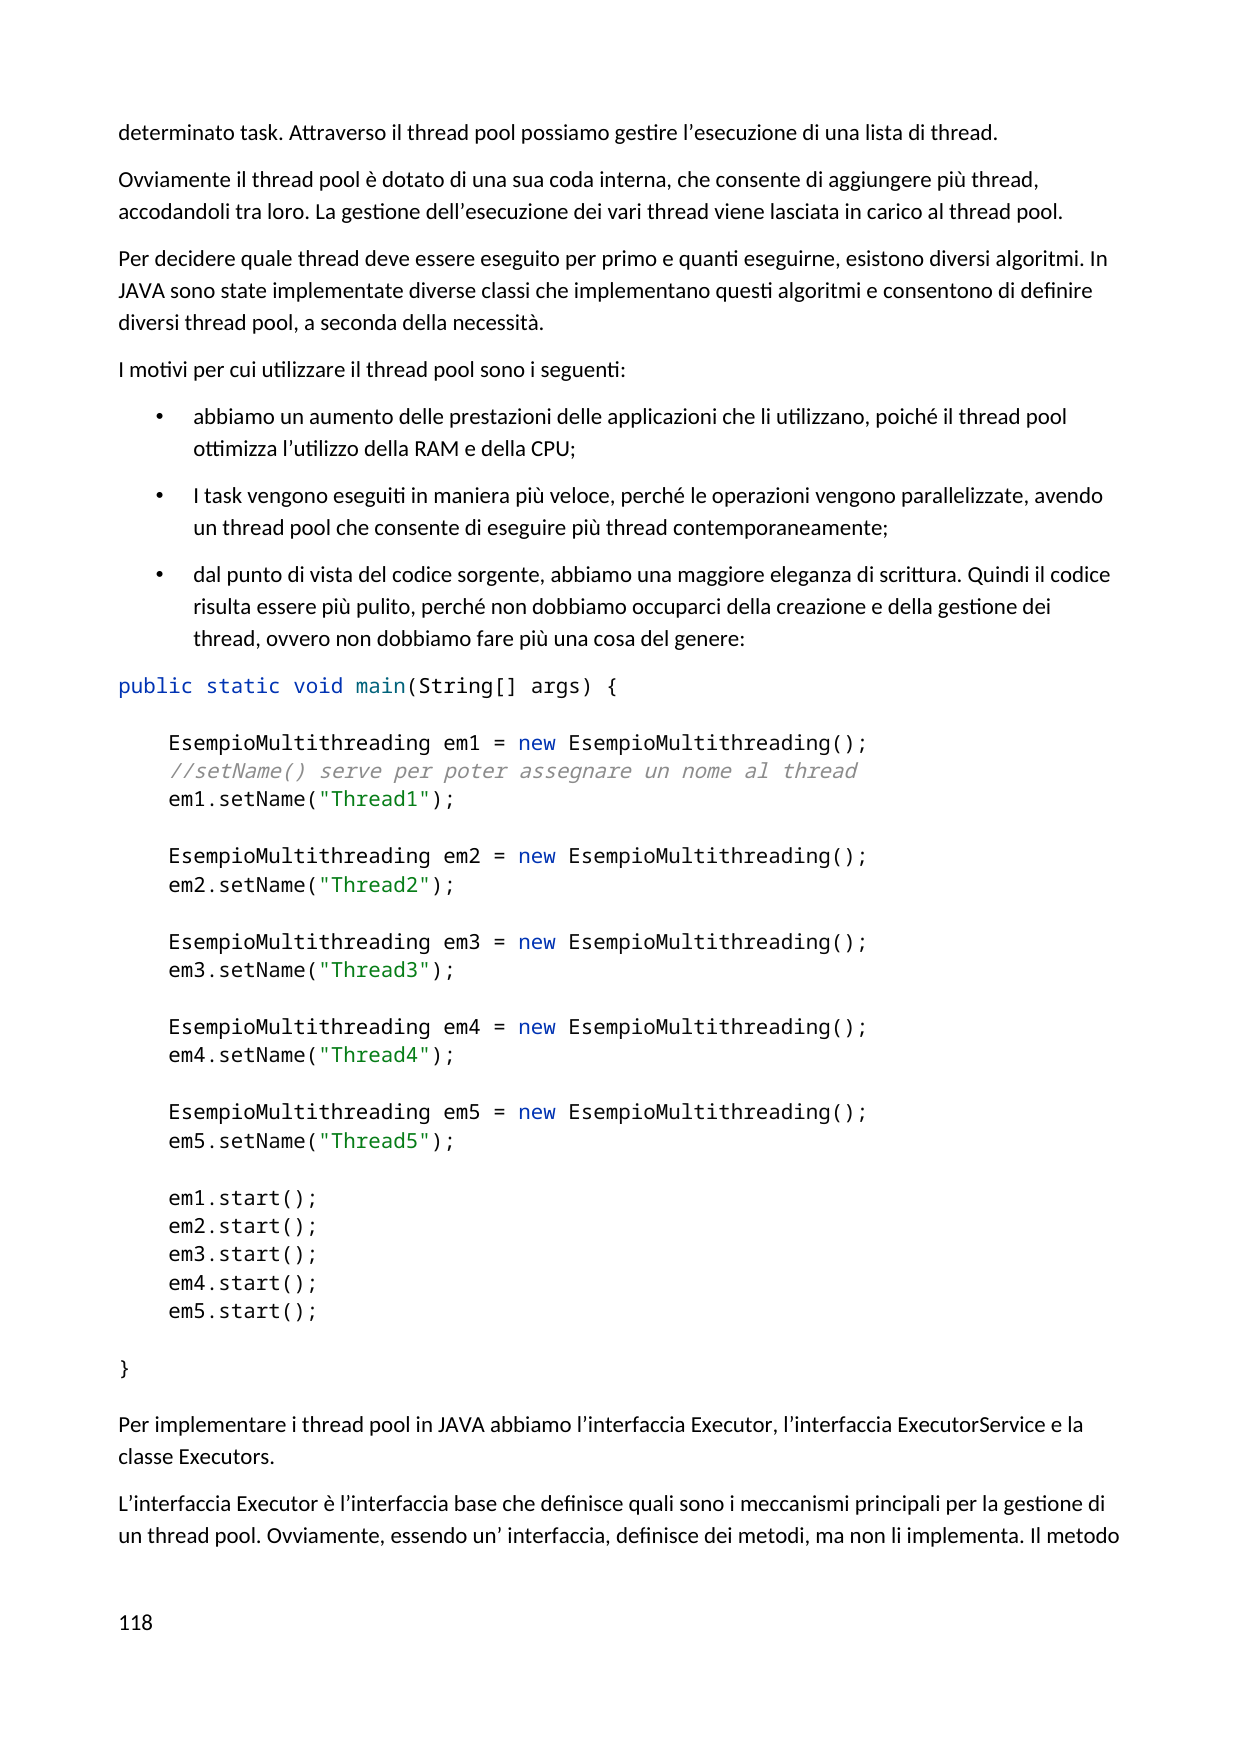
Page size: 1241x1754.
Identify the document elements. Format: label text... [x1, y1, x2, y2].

list dal punto di vista del codice sorgente, abbiamo una maggiore eleganza di scrittura. Quindi il codice risulta essere più pulito, perché non dobbiamo occuparci della creazione e della gestione dei thread, ovvero non dobbiamo fare più una cosa del genere: [156, 560, 1122, 652]
text determinato task. Attraverso il thread pool possiamo gestire l’esecuzione di una lista di thread. [118, 118, 1122, 146]
text L’interfaccia Executor è l’interfaccia base che definisce quali sono i meccanismi principali per la gestione di un thread pool. Ovviamente, essendo un’ interfaccia, definisce dei metodi, ma non li implementa. Il metodo [118, 1489, 1122, 1549]
text public static void main(String[] args) { EsempioMultithreading em1 = new EsempioMultithreading(); //setName() serve per poter assegnare un nome al thread em1.setName("Thread1"); EsempioMultithreading em2 = new EsempioMultithreading(); em2.setName("Thread2"); EsempioMultithreading em3 = new EsempioMultithreading(); em3.setName("Thread3"); EsempioMultithreading em4 = new EsempioMultithreading(); em4.setName("Thread4"); EsempioMultithreading em5 = new EsempioMultithreading(); em5.setName("Thread5"); em1.start(); em2.start(); em3.start(); em4.start(); em5.start(); } [118, 671, 1122, 1382]
text Per decidere quale thread deve essere eseguito per primo e quanti eseguirne, esistono diversi algoritmi. In JAVA sono state implementate diverse classi che implementano questi algoritmi e consentono di definire diversi thread pool, a seconda della necessità. [118, 244, 1122, 336]
text I motivi per cui utilizzare il thread pool sono i seguenti: [118, 355, 1122, 383]
text Ovviamente il thread pool è dotato di una sua coda interna, che consente di aggiungere più thread, accodandoli tra loro. La gestione dell’esecuzione dei vari thread viene lasciata in carico al thread pool. [118, 165, 1122, 225]
text Per implementare i thread pool in JAVA abbiamo l’interfaccia Executor, l’interfaccia ExecutorService e la classe Executors. [118, 1410, 1122, 1470]
list abbiamo un aumento delle prestazioni delle applicazioni che li utilizzano, poiché il thread pool ottimizza l’utilizzo della RAM e della CPU; [156, 402, 1122, 462]
list I task vengono eseguiti in maniera più veloce, perché le operazioni vengono parallelizzate, avendo un thread pool che consente di eseguire più thread contemporaneamente; [156, 481, 1122, 541]
